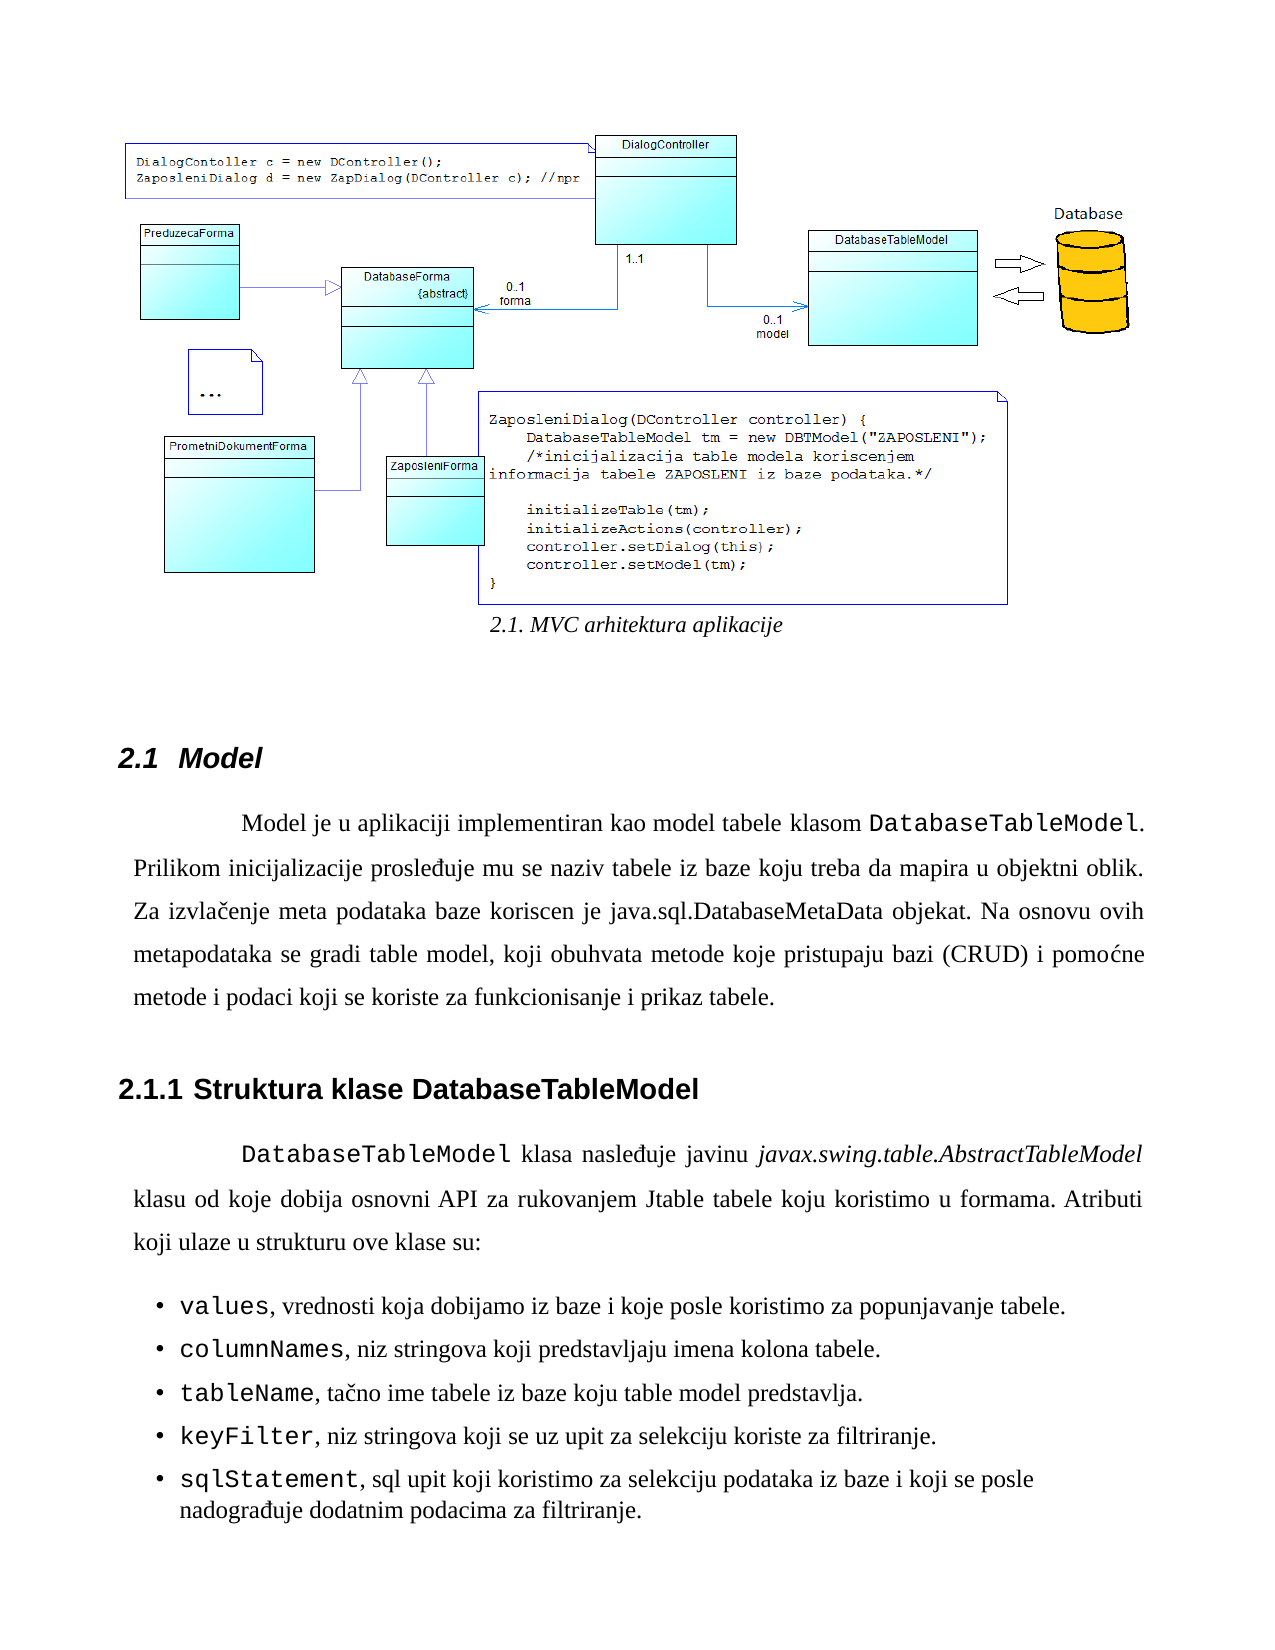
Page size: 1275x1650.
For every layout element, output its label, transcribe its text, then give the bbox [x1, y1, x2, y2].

text 2.1. MVC arhitektura aplikacije [132, 611, 1143, 637]
text DatabaseTableModel klasa nasleđuje javinu javax.swing.table.AbstractTableModel klasu od koje dobija osnovni API za rukovanjem Jtable tabele koju koristimo u formama. Atributi koji ulaze u strukturu ove klase su: [133, 1139, 1145, 1256]
list tableName, tačno ime tabele iz baze koju table model predstavlja. [156, 1378, 1157, 1409]
picture [122, 132, 1154, 611]
list values, vrednosti koja dobijamo iz baze i koje posle koristimo za popunjavanje tabele. [156, 1291, 1157, 1322]
subtitle Model [118, 741, 1157, 774]
list keyFilter, niz stringova koji se uz upit za selekciju koriste za filtriranje. [156, 1421, 1157, 1452]
list columnNames, niz stringova koji predstavljaju imena kolona tabele. [156, 1334, 1157, 1365]
list sqlStatement, sql upit koji koristimo za selekciju podataka iz baze i koji se posle nadograđuje dodatnim podacima za filtriranje. [156, 1464, 1157, 1524]
text Model je u aplikaciji implementiran kao model tabele klasom DatabaseTableModel. Prilikom inicijalizacije prosleđuje mu se naziv tabele iz baze koju treba da mapira u objektni oblik. Za izvlačenje meta podataka baze koriscen je java.sql.DatabaseMetaData objekat. Na osnovu ovih metapodataka se gradi table model, koji obuhvata metode koje pristupaju bazi (CRUD) i pomoćne metode i podaci koji se koriste za funkcionisanje i prikaz tabele. [133, 808, 1145, 1011]
subtitle Struktura klase DatabaseTableModel [118, 1072, 1157, 1105]
